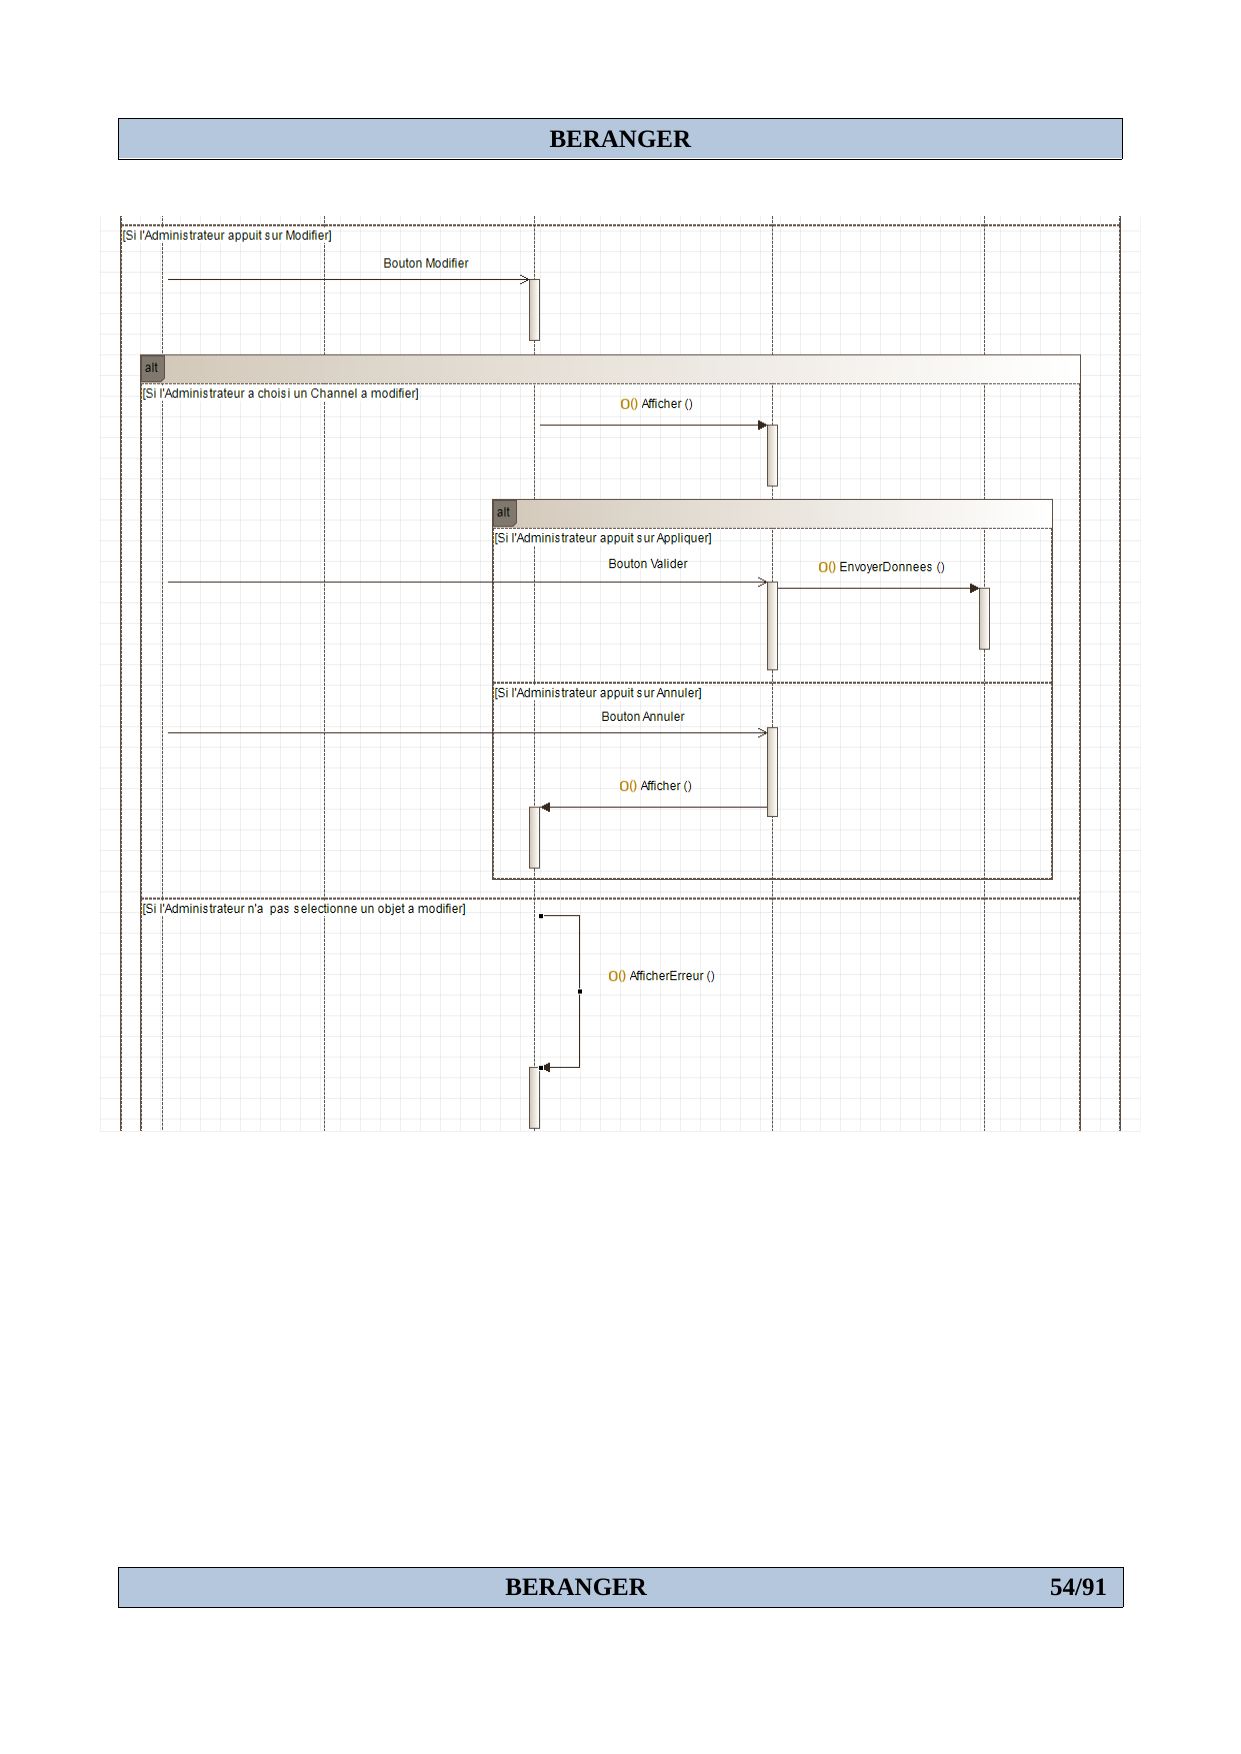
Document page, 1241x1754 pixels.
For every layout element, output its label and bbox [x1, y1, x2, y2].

picture [99, 216, 1141, 1133]
